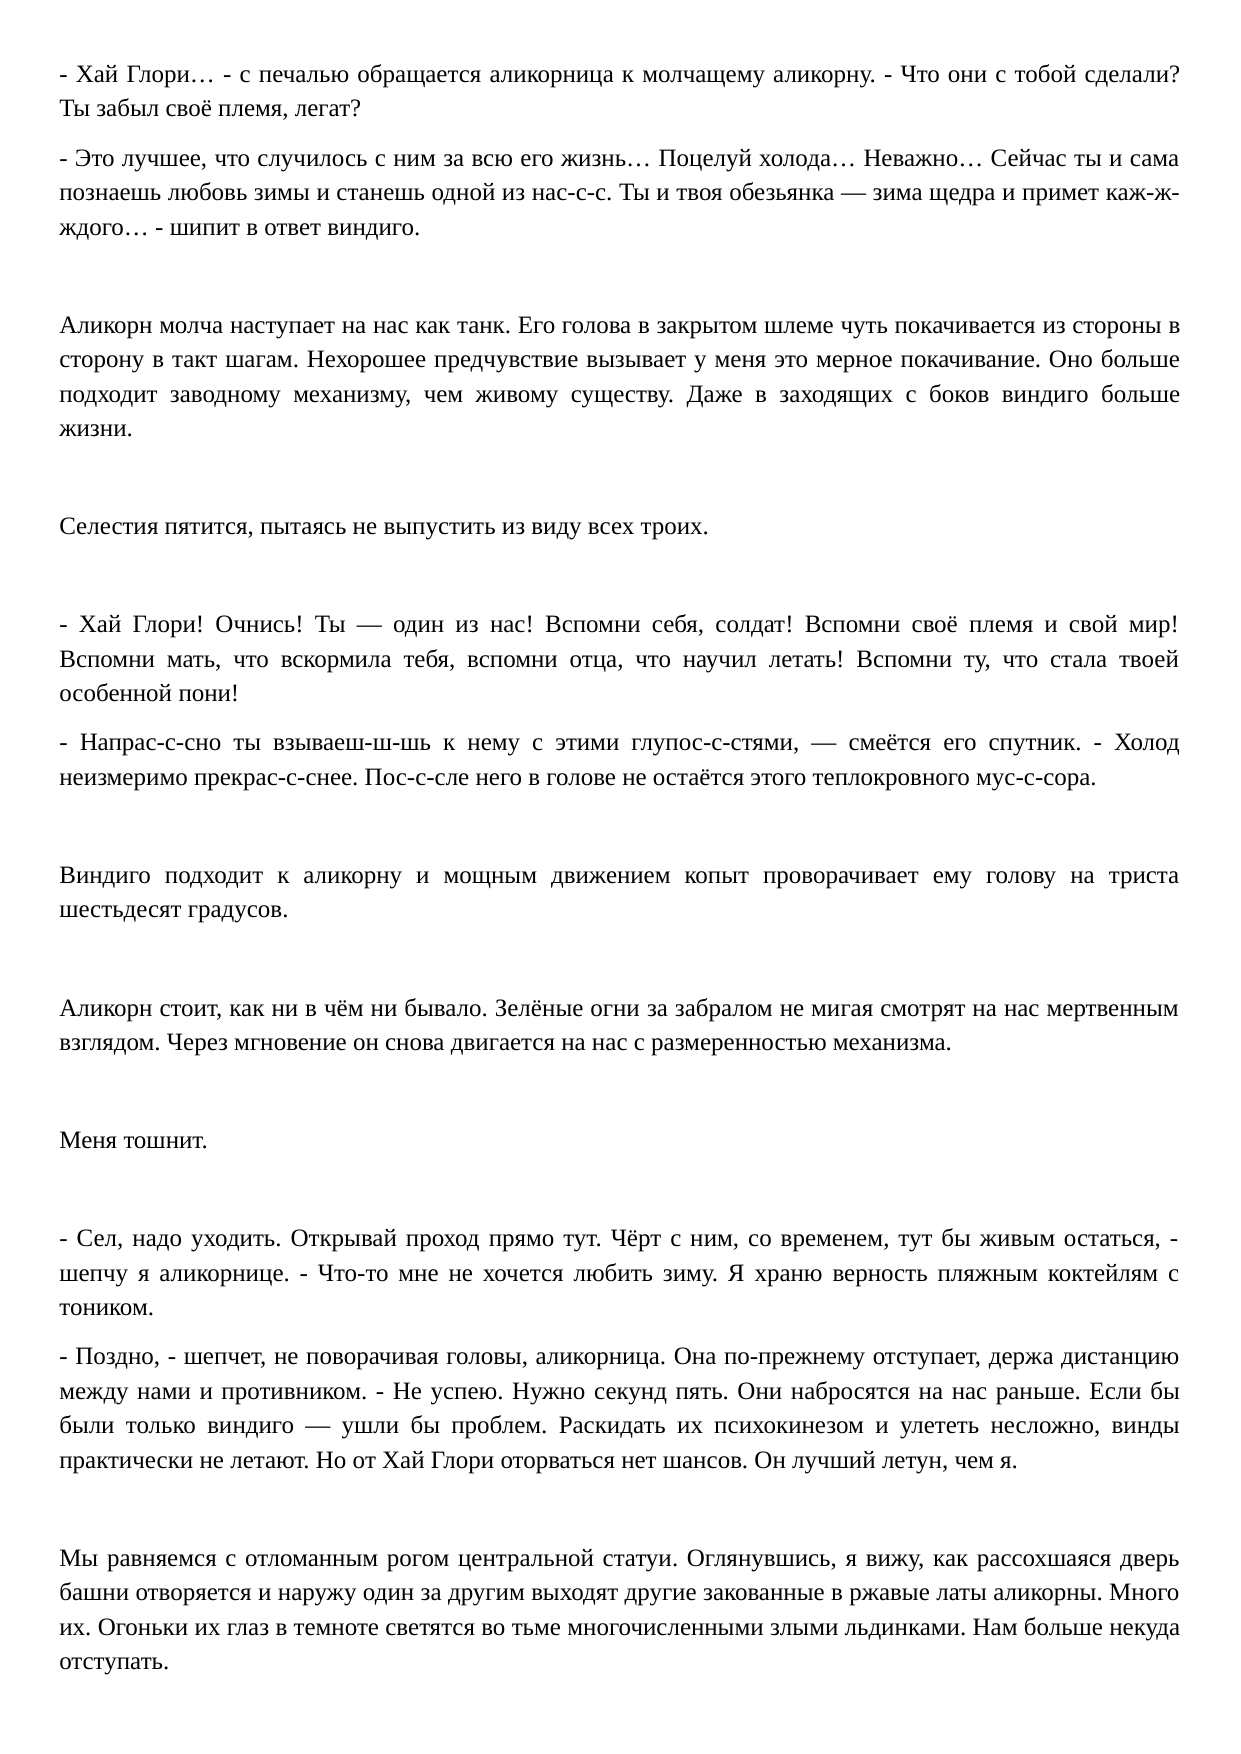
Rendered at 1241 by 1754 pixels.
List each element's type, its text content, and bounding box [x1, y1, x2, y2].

text - Это лучшее, что случилось с ним за всю его жизнь… Поцелуй холода… Неважно… Сейчас ты и сама познаешь любовь зимы и станешь одной из нас-с-с. Ты и твоя обезьянка — зима щедра и примет каж-ж-ждого… - шипит в ответ виндиго. [59, 143, 1181, 240]
text - Хай Глори! Очнись! Ты — один из нас! Вспомни себя, солдат! Вспомни своё племя и свой мир! Вспомни мать, что вскормила тебя, вспомни отца, что научил летать! Вспомни ту, что стала твоей особенной пони! [59, 609, 1181, 707]
text Аликорн молча наступает на нас как танк. Его голова в закрытом шлеме чуть покачивается из стороны в сторону в такт шагам. Нехорошее предчувствие вызывает у меня это мерное покачивание. Оно больше подходит заводному механизму, чем живому существу. Даже в заходящих с боков виндиго больше жизни. [59, 310, 1181, 442]
text Мы равняемся с отломанным рогом центральной статуи. Оглянувшись, я вижу, как рассохшаяся дверь башни отворяется и наружу один за другим выходят другие закованные в ржавые латы аликорны. Много их. Огоньки их глаз в темноте светятся во тьме многочисленными злыми льдинками. Нам больше некуда отступать. [59, 1543, 1181, 1675]
text Аликорн стоит, как ни в чём ни бывало. Зелёные огни за забралом не мигая смотрят на нас мертвенным взглядом. Через мгновение он снова двигается на нас с размеренностью механизма. [59, 993, 1181, 1056]
text Селестия пятится, пытаясь не выпустить из виду всех троих. [59, 511, 1181, 540]
text Виндиго подходит к аликорну и мощным движением копыт проворачивает ему голову на триста шестьдесят градусов. [59, 860, 1181, 923]
text - Поздно, - шепчет, не поворачивая головы, аликорница. Она по-прежнему отступает, держа дистанцию между нами и противником. - Не успею. Нужно секунд пять. Они набросятся на нас раньше. Если бы были только виндиго — ушли бы проблем. Раскидать их психокинезом и улететь несложно, винды практически не летают. Но от Хай Глори оторваться нет шансов. Он лучший летун, чем я. [59, 1341, 1181, 1473]
text - Хай Глори… - с печалью обращается аликорница к молчащему аликорну. - Что они с тобой сделали? Ты забыл своё племя, легат? [59, 59, 1181, 122]
text - Напрас-с-сно ты взываеш-ш-шь к нему с этими глупос-с-стями, — смеётся его спутник. - Холод неизмеримо прекрас-с-снее. Пос-с-сле него в голове не остаётся этого теплокровного мус-с-сора. [59, 727, 1181, 791]
text Меня тошнит. [59, 1125, 1181, 1154]
text - Сел, надо уходить. Открывай проход прямо тут. Чёрт с ним, со временем, тут бы живым остаться, - шепчу я аликорнице. - Что-то мне не хочется любить зиму. Я храню верность пляжным коктейлям с тоником. [59, 1223, 1181, 1321]
